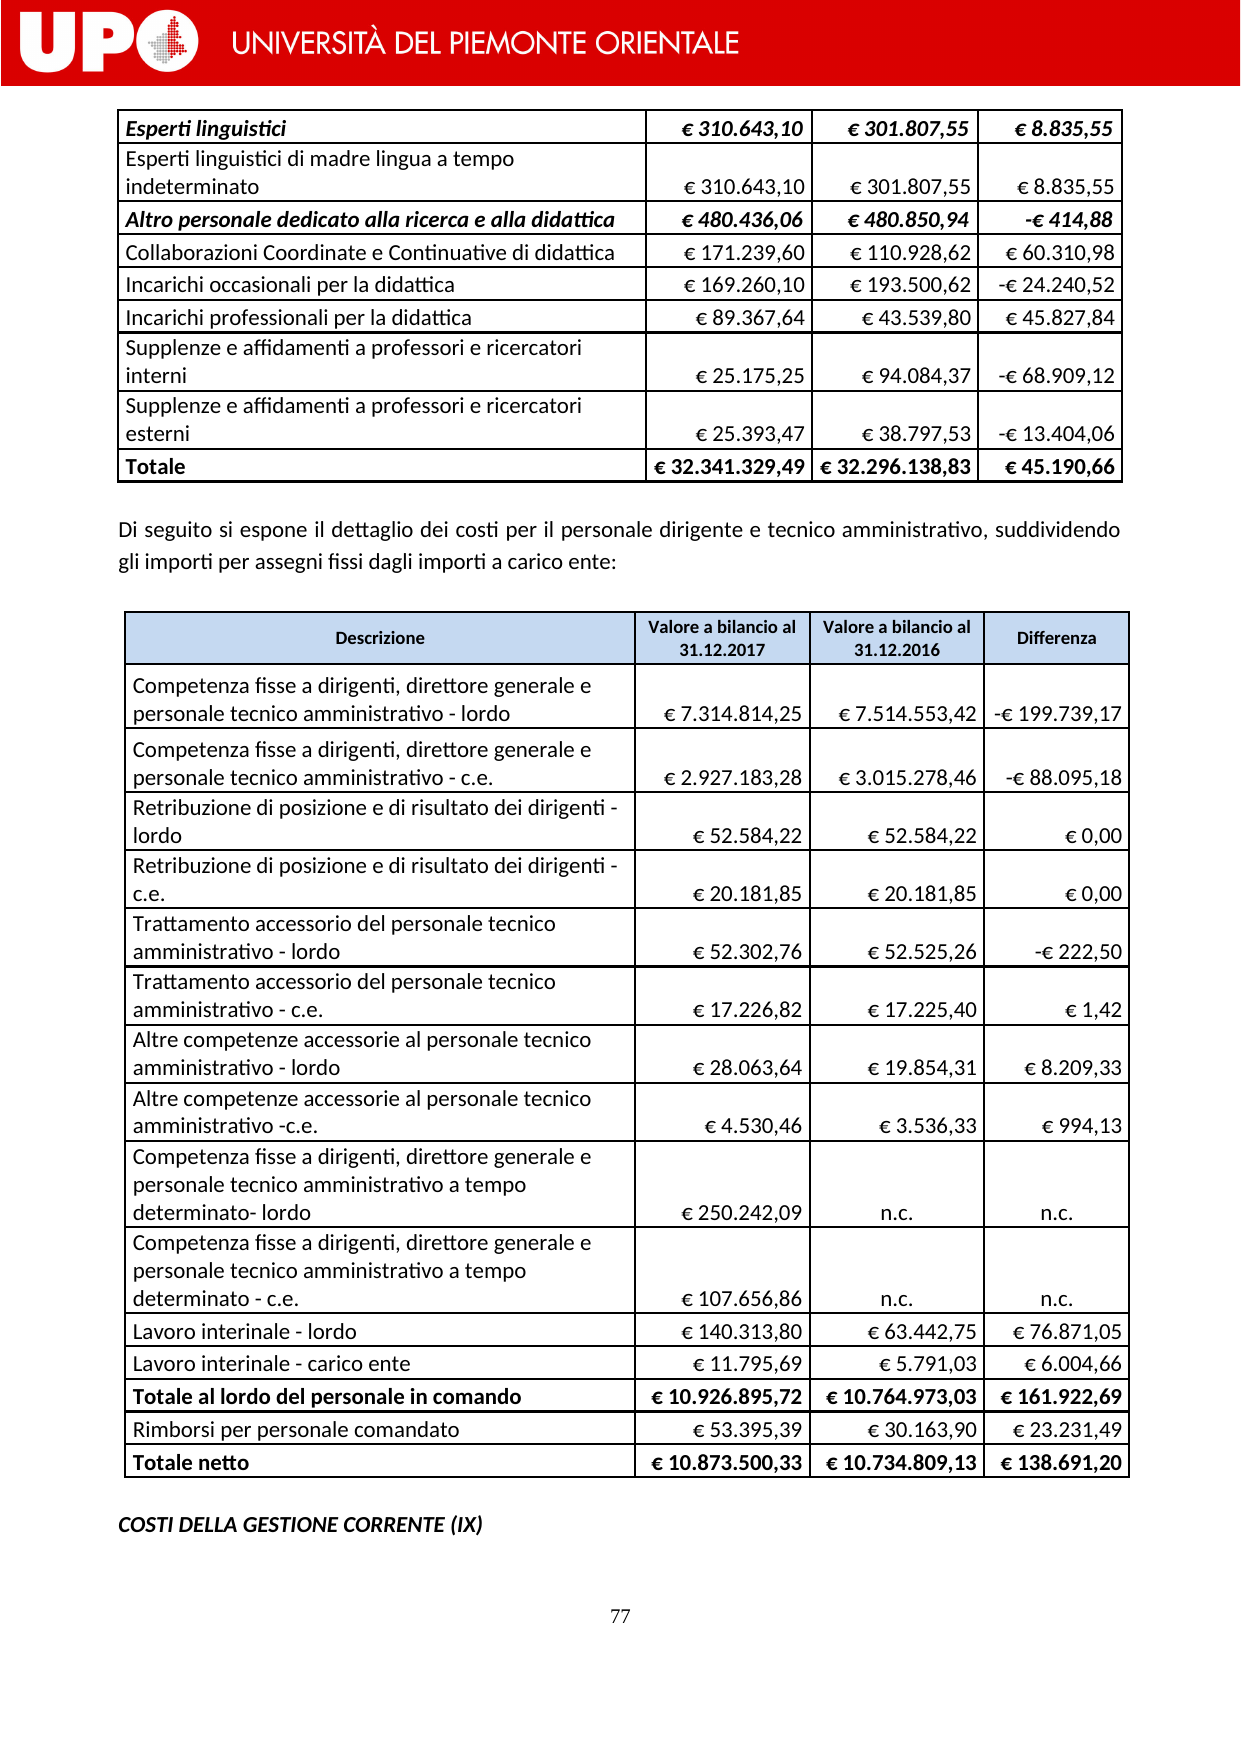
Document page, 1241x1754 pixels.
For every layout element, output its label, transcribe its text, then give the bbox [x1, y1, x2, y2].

table_cell € 310.643,10 [647, 111, 811, 142]
table_cell -€ 222,50 [985, 909, 1128, 965]
table_header Descrizione [126, 613, 634, 663]
table_cell € 32.296.138,83 [813, 450, 977, 480]
table_cell € 52.302,76 [636, 909, 809, 965]
table_cell € 2.927.183,28 [636, 729, 809, 791]
table_cell Supplenze e affidamenti a professori e ricercatori interni [119, 334, 645, 389]
table_cell Altre competenze accessorie al personale tecnico amministrativo - lordo [126, 1026, 634, 1082]
table_cell -€ 13.404,06 [979, 392, 1121, 448]
table_cell -€ 199.739,17 [985, 665, 1128, 727]
table_cell € 17.225,40 [811, 968, 983, 1023]
table_cell € 6.004,66 [985, 1347, 1128, 1378]
table_cell € 8.835,55 [979, 111, 1121, 142]
table_header Valore a bilancio al 31.12.2017 [636, 613, 809, 663]
table_cell € 5.791,03 [811, 1347, 983, 1378]
table_cell € 7.314.814,25 [636, 665, 809, 727]
table_cell Lavoro interinale - lordo [126, 1314, 634, 1345]
table_cell Retribuzione di posizione e di risultato dei dirigenti - c.e. [126, 851, 634, 907]
table_cell € 7.514.553,42 [811, 665, 983, 727]
table_cell € 23.231,49 [985, 1413, 1128, 1443]
table_cell € 994,13 [985, 1084, 1128, 1140]
table_cell -€ 88.095,18 [985, 729, 1128, 791]
table_cell n.c. [985, 1228, 1128, 1312]
table_cell € 60.310,98 [979, 235, 1121, 266]
table_cell n.c. [811, 1228, 983, 1312]
table_cell € 8.209,33 [985, 1026, 1128, 1082]
table_cell € 250.242,09 [636, 1142, 809, 1226]
table_header Valore a bilancio al 31.12.2016 [811, 613, 983, 663]
table_cell -€ 414,88 [979, 202, 1121, 233]
table_cell € 301.807,55 [813, 144, 977, 200]
table_cell € 28.063,64 [636, 1026, 809, 1082]
table_cell € 0,00 [985, 851, 1128, 907]
table_cell Competenza fisse a dirigenti, direttore generale e personale tecnico amministrativo a tempo determinato- lordo [126, 1142, 634, 1226]
table_cell Incarichi occasionali per la didattica [119, 268, 645, 298]
table_cell -€ 68.909,12 [979, 334, 1121, 389]
table_cell € 76.871,05 [985, 1314, 1128, 1345]
table_cell Collaborazioni Coordinate e Continuative di didattica [119, 235, 645, 266]
table_cell Trattamento accessorio del personale tecnico amministrativo - c.e. [126, 968, 634, 1023]
table_cell Esperti linguistici [119, 111, 645, 142]
table_cell € 45.190,66 [979, 450, 1121, 480]
table_cell n.c. [811, 1142, 983, 1226]
table_cell Competenza fisse a dirigenti, direttore generale e personale tecnico amministrativo - lordo [126, 665, 634, 727]
table_cell Totale [119, 450, 645, 480]
table_cell € 107.656,86 [636, 1228, 809, 1312]
table_cell € 20.181,85 [811, 851, 983, 907]
table_cell € 30.163,90 [811, 1413, 983, 1443]
table_cell € 110.928,62 [813, 235, 977, 266]
table_cell Trattamento accessorio del personale tecnico amministrativo - lordo [126, 909, 634, 965]
table_cell € 1,42 [985, 968, 1128, 1023]
table_cell Competenza fisse a dirigenti, direttore generale e personale tecnico amministrativo - c.e. [126, 729, 634, 791]
table_cell € 53.395,39 [636, 1413, 809, 1443]
table_cell € 0,00 [985, 793, 1128, 849]
table_cell € 17.226,82 [636, 968, 809, 1023]
table_cell € 10.873.500,33 [636, 1445, 809, 1476]
table_cell € 11.795,69 [636, 1347, 809, 1378]
table_cell € 301.807,55 [813, 111, 977, 142]
table_cell € 94.084,37 [813, 334, 977, 389]
table_cell Totale al lordo del personale in comando [126, 1380, 634, 1410]
table_cell € 43.539,80 [813, 301, 977, 331]
table_cell € 310.643,10 [647, 144, 811, 200]
table_cell € 32.341.329,49 [647, 450, 811, 480]
table_cell € 52.584,22 [636, 793, 809, 849]
table_cell Rimborsi per personale comandato [126, 1413, 634, 1443]
table_cell -€ 24.240,52 [979, 268, 1121, 298]
table_cell Altro personale dedicato alla ricerca e alla didattica [119, 202, 645, 233]
table_cell € 89.367,64 [647, 301, 811, 331]
table_cell Lavoro interinale - carico ente [126, 1347, 634, 1378]
table_cell € 10.764.973,03 [811, 1380, 983, 1410]
table_cell Supplenze e affidamenti a professori e ricercatori esterni [119, 392, 645, 448]
table_cell € 25.175,25 [647, 334, 811, 389]
table_cell Competenza fisse a dirigenti, direttore generale e personale tecnico amministrativo a tempo determinato - c.e. [126, 1228, 634, 1312]
table_header Differenza [985, 613, 1128, 663]
table_cell € 10.734.809,13 [811, 1445, 983, 1476]
table_cell € 10.926.895,72 [636, 1380, 809, 1410]
table_cell € 3.015.278,46 [811, 729, 983, 791]
table_cell Esperti linguistici di madre lingua a tempo indeterminato [119, 144, 645, 200]
table_cell € 8.835,55 [979, 144, 1121, 200]
table_cell Incarichi professionali per la didattica [119, 301, 645, 331]
table_cell € 480.436,06 [647, 202, 811, 233]
table_cell € 19.854,31 [811, 1026, 983, 1082]
table_cell € 45.827,84 [979, 301, 1121, 331]
table_cell € 193.500,62 [813, 268, 977, 298]
table_cell € 169.260,10 [647, 268, 811, 298]
table_cell € 20.181,85 [636, 851, 809, 907]
table_cell € 138.691,20 [985, 1445, 1128, 1476]
table_cell Retribuzione di posizione e di risultato dei dirigenti - lordo [126, 793, 634, 849]
table_cell € 38.797,53 [813, 392, 977, 448]
table_cell Altre competenze accessorie al personale tecnico amministrativo -c.e. [126, 1084, 634, 1140]
table_cell € 25.393,47 [647, 392, 811, 448]
table_cell € 4.530,46 [636, 1084, 809, 1140]
table_cell € 63.442,75 [811, 1314, 983, 1345]
text COSTI DELLA GESTIONE CORRENTE (IX) [118, 1510, 1122, 1538]
table_cell € 171.239,60 [647, 235, 811, 266]
table_cell € 52.525,26 [811, 909, 983, 965]
table_cell € 3.536,33 [811, 1084, 983, 1140]
table_cell n.c. [985, 1142, 1128, 1226]
table_cell € 161.922,69 [985, 1380, 1128, 1410]
table_cell € 52.584,22 [811, 793, 983, 849]
text Di seguito si espone il dettaglio dei costi per il personale dirigente e tecnico amministrativo, suddividendo gli importi per assegni fissi dagli importi a carico ente: [118, 515, 1122, 575]
table_cell € 140.313,80 [636, 1314, 809, 1345]
table_cell € 480.850,94 [813, 202, 977, 233]
table_cell Totale netto [126, 1445, 634, 1476]
